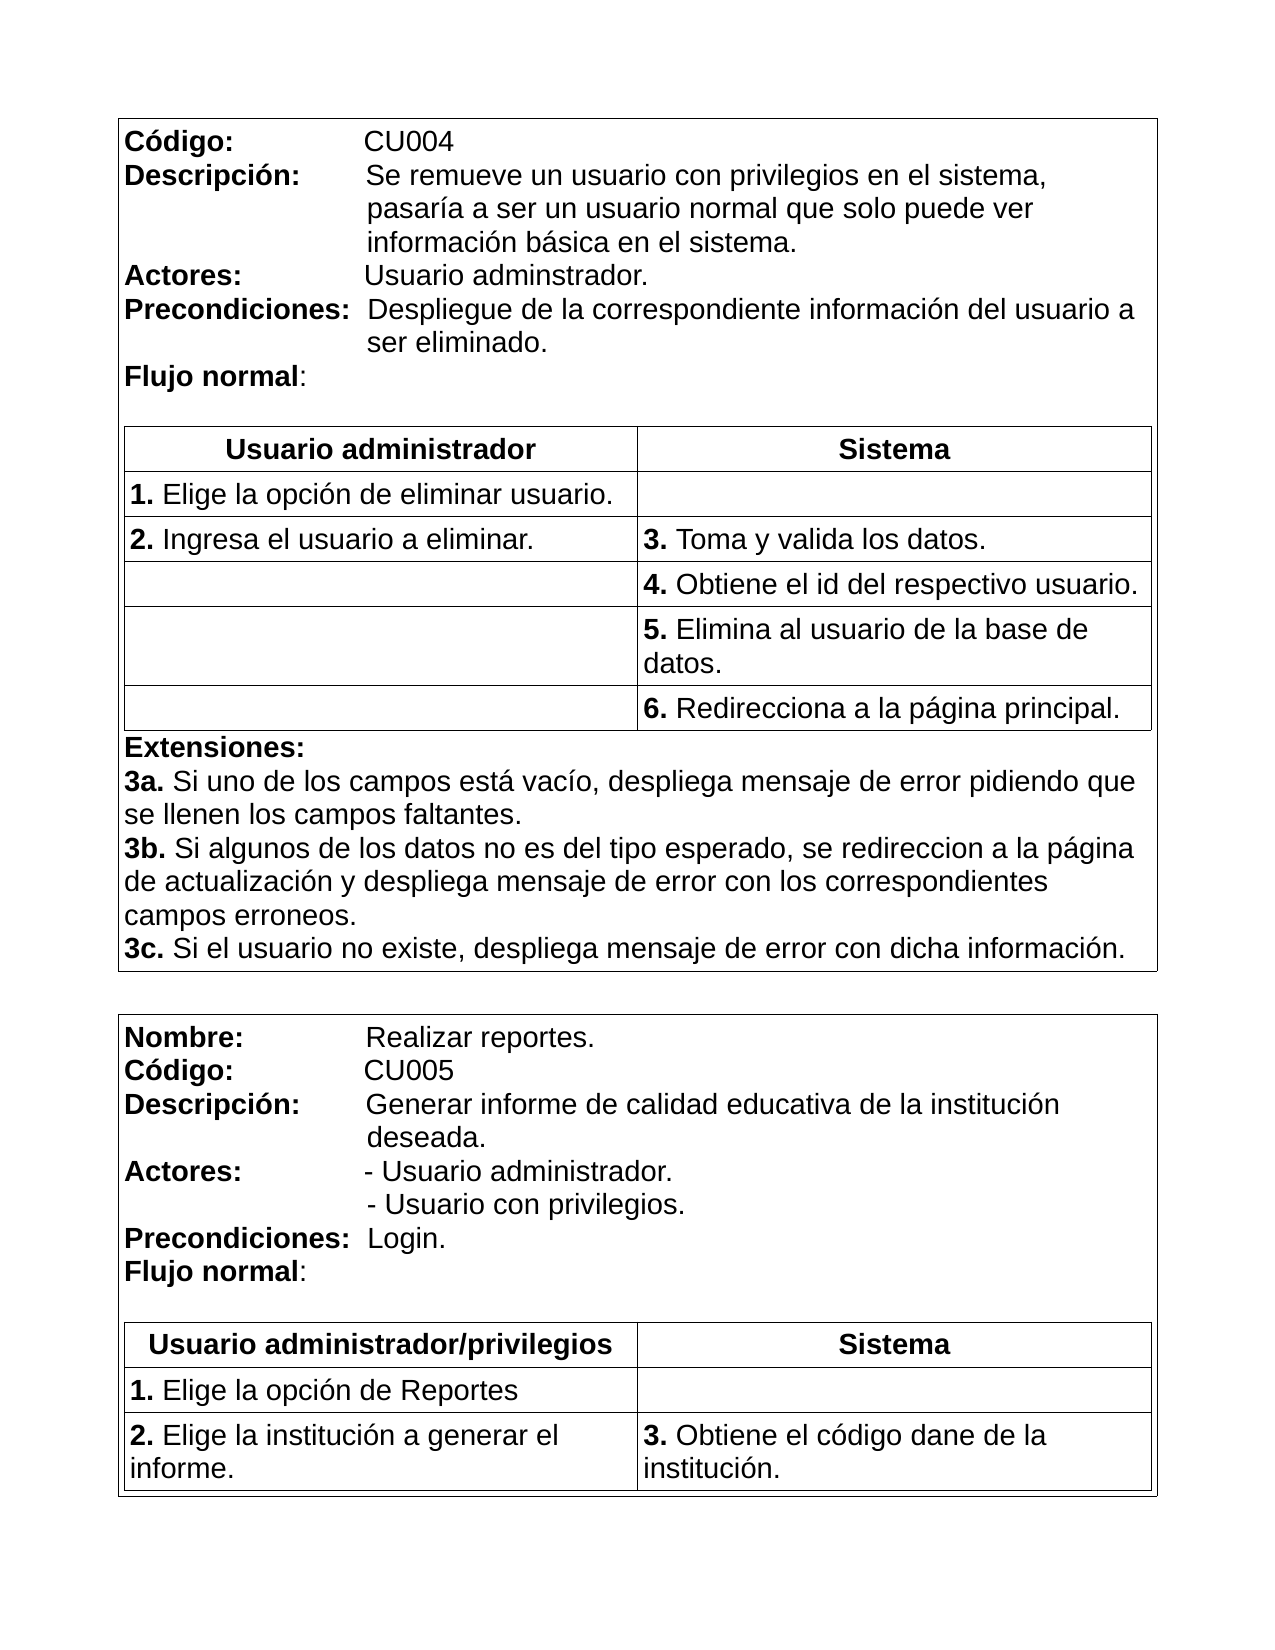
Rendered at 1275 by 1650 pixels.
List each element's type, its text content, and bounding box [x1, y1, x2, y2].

table_cell 6. Redirecciona a la página principal. [638, 686, 1151, 730]
table_header Sistema [638, 1323, 1151, 1367]
table_cell 3. Toma y valida los datos. [638, 517, 1151, 561]
table_cell 1. Elige la opción de Reportes [125, 1368, 637, 1412]
table_header Usuario administrador/privilegios [125, 1323, 637, 1367]
table_cell 2. Elige la institución a generar el informe. [125, 1413, 637, 1490]
table_cell 3. Obtiene el código dane de la institución. [638, 1413, 1151, 1490]
table_cell 4. Obtiene el id del respectivo usuario. [638, 562, 1151, 606]
table_cell [125, 607, 637, 685]
table_cell 5. Elimina al usuario de la base de datos. [638, 607, 1151, 685]
table_cell 2. Ingresa el usuario a eliminar. [125, 517, 637, 561]
table_cell 1. Elige la opción de eliminar usuario. [125, 472, 637, 516]
table_cell [638, 472, 1151, 516]
table_header Sistema [638, 427, 1151, 471]
table_header Usuario administrador [125, 427, 637, 471]
table_cell [638, 1368, 1151, 1412]
table_cell [125, 686, 637, 730]
table_header Nombre: Realizar reportes. Código: CU005 Descripción: Generar informe de calidad educativa de la institución deseada. Actores: - Usuario administrador. - Usuario con privilegios. Precondiciones: Login. Flujo normal: [119, 1015, 1157, 1496]
table_cell [125, 562, 637, 606]
table_header Código: CU004 Descripción: Se remueve un usuario con privilegios en el sistema, pasaría a ser un usuario normal que solo puede ver información básica en el sistema. Actores: Usuario adminstrador. Precondiciones: Despliegue de la correspondiente información del usuario a ser eliminado. Flujo normal: Extensiones: 3a. Si uno de los campos está vacío, despliega mensaje de error pidiendo que se llenen los campos faltantes. 3b. Si algunos de los datos no es del tipo esperado, se redireccion a la página de actualización y despliega mensaje de error con los correspondientes campos erroneos. 3c. Si el usuario no existe, despliega mensaje de error con dicha información. [119, 119, 1157, 971]
